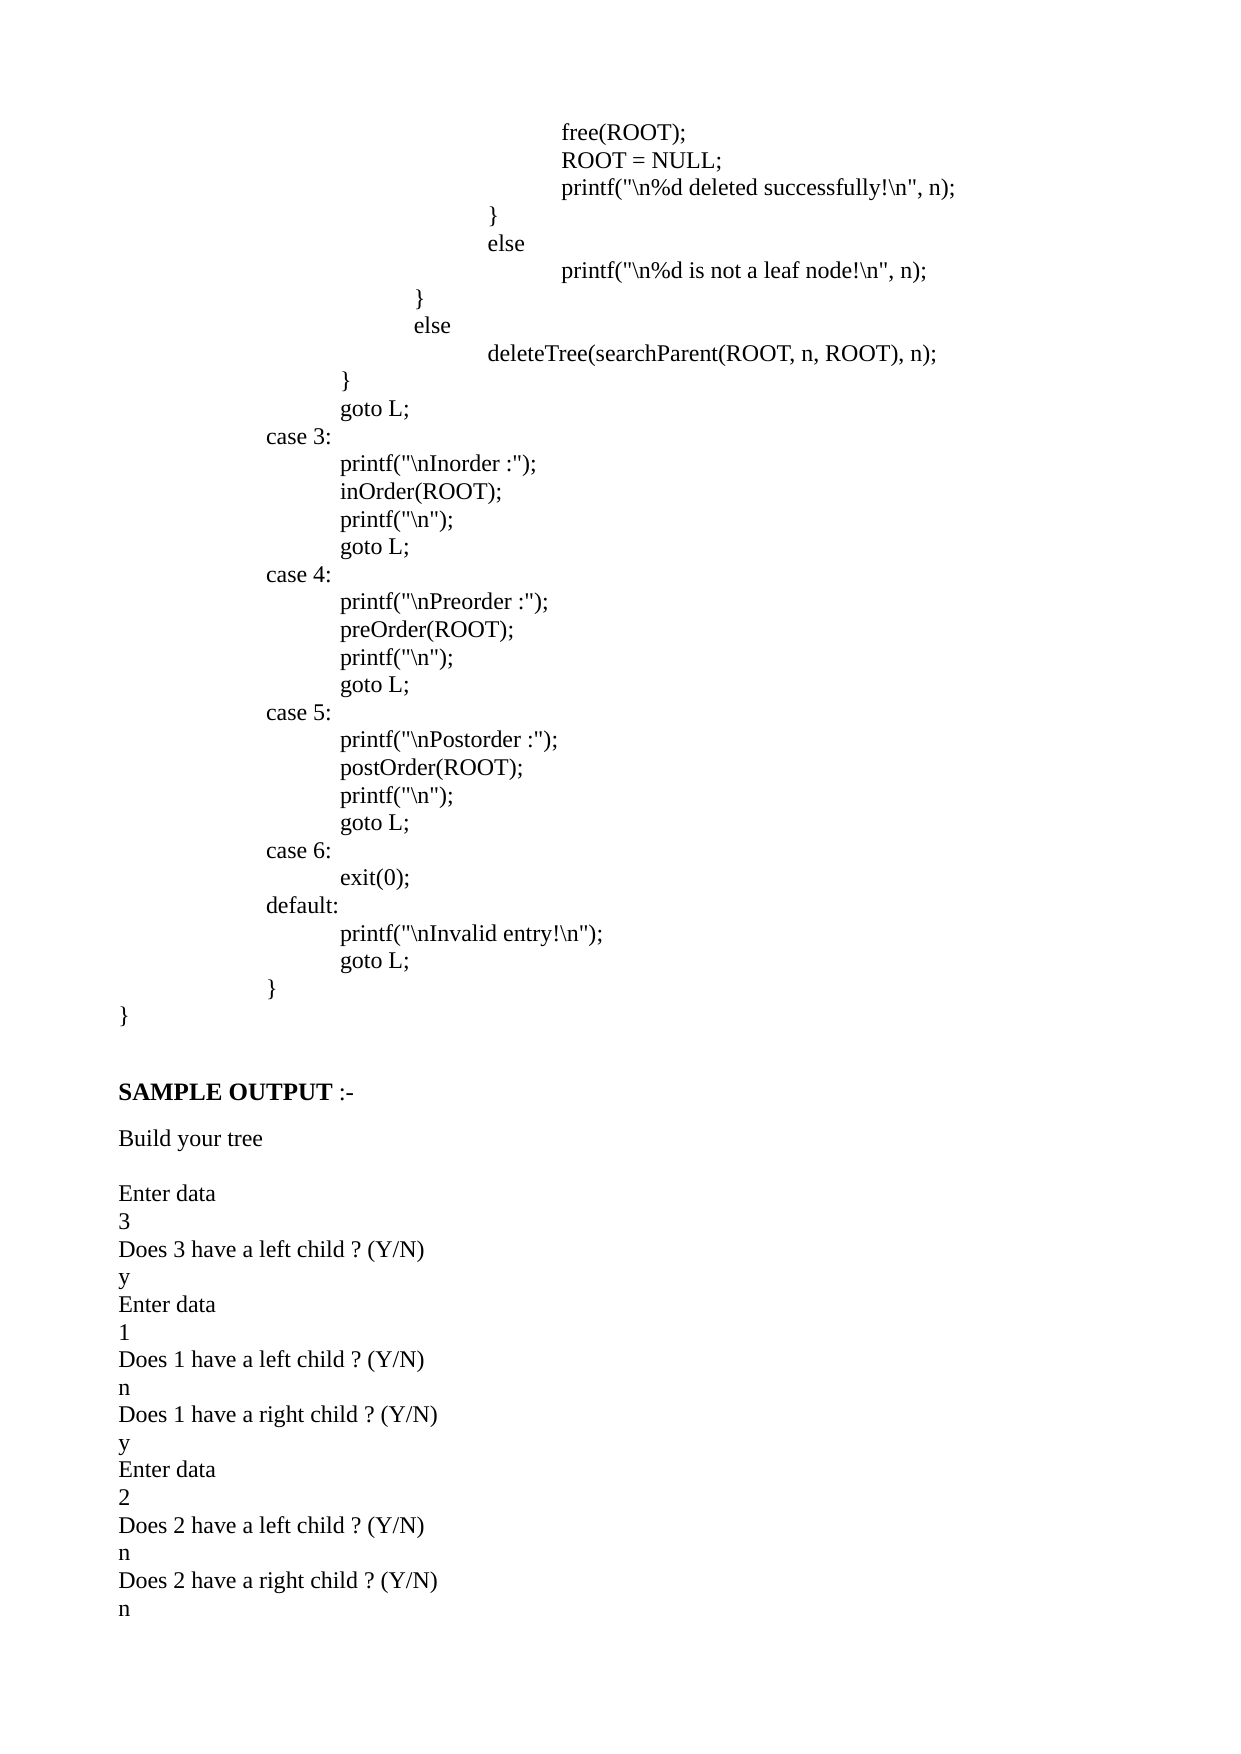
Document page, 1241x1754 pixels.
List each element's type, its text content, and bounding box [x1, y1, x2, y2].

text } [118, 974, 1122, 1001]
text case 3: [118, 422, 1122, 449]
text Build your tree [118, 1124, 1122, 1152]
text Does 1 have a left child ? (Y/N) [118, 1345, 1122, 1373]
text case 4: [118, 560, 1122, 587]
text goto L; [118, 946, 1122, 974]
text else [118, 228, 1122, 256]
text Does 1 have a right child ? (Y/N) [118, 1400, 1122, 1428]
text printf("\n"); [118, 643, 1122, 670]
text free(ROOT); [118, 118, 1122, 146]
text Enter data [118, 1179, 1122, 1207]
text printf("\nInorder :"); [118, 449, 1122, 477]
text Enter data [118, 1290, 1122, 1317]
text y [118, 1262, 1122, 1290]
text y [118, 1428, 1122, 1456]
text deleteTree(searchParent(ROOT, n, ROOT), n); [118, 339, 1122, 367]
text 3 [118, 1207, 1122, 1235]
text printf("\n%d is not a leaf node!\n", n); [118, 256, 1122, 284]
text printf("\n%d deleted successfully!\n", n); [118, 173, 1122, 201]
text } [118, 1001, 1122, 1029]
text goto L; [118, 394, 1122, 422]
text ROOT = NULL; [118, 146, 1122, 173]
text Does 2 have a right child ? (Y/N) [118, 1566, 1122, 1593]
text postOrder(ROOT); [118, 753, 1122, 781]
text 2 [118, 1483, 1122, 1511]
text printf("\nPostorder :"); [118, 725, 1122, 753]
text exit(0); [118, 863, 1122, 891]
text goto L; [118, 808, 1122, 836]
text else [118, 311, 1122, 339]
text n [118, 1593, 1122, 1621]
text } [118, 201, 1122, 228]
text default: [118, 891, 1122, 919]
text preOrder(ROOT); [118, 615, 1122, 643]
text Enter data [118, 1456, 1122, 1483]
text } [118, 284, 1122, 311]
text printf("\n"); [118, 781, 1122, 808]
text SAMPLE OUTPUT :- [118, 1077, 1122, 1105]
text printf("\nPreorder :"); [118, 587, 1122, 615]
text } [118, 367, 1122, 394]
text case 6: [118, 836, 1122, 863]
text inOrder(ROOT); [118, 477, 1122, 504]
text 1 [118, 1317, 1122, 1345]
text goto L; [118, 670, 1122, 698]
text goto L; [118, 532, 1122, 560]
text printf("\n"); [118, 504, 1122, 532]
text Does 3 have a left child ? (Y/N) [118, 1235, 1122, 1262]
text Does 2 have a left child ? (Y/N) [118, 1511, 1122, 1538]
text case 5: [118, 698, 1122, 725]
text n [118, 1538, 1122, 1566]
text printf("\nInvalid entry!\n"); [118, 919, 1122, 946]
text n [118, 1373, 1122, 1400]
